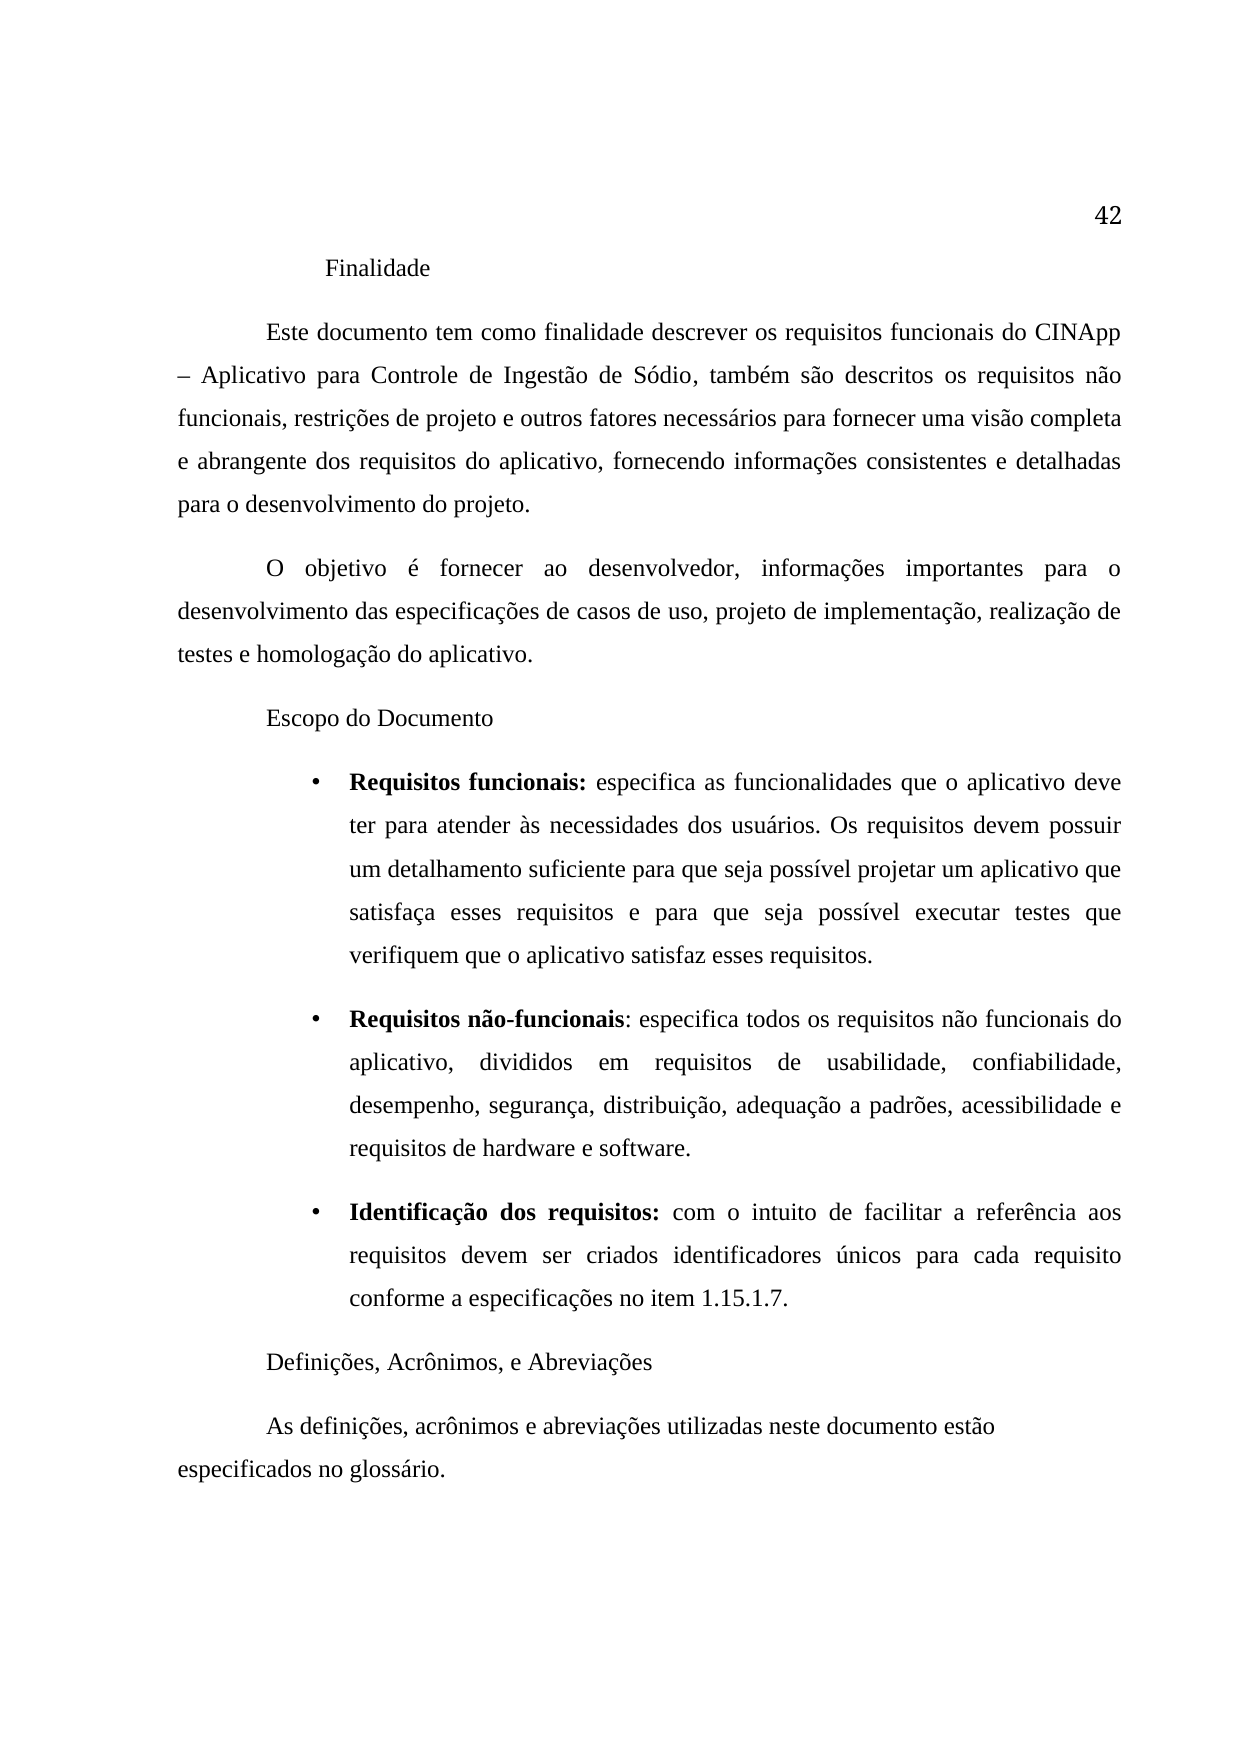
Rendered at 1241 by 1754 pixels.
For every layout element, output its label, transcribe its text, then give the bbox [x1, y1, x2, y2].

text O objetivo é fornecer ao desenvolvedor, informações importantes para o desenvolvimento das especificações de casos de uso, projeto de implementação, realização de testes e homologação do aplicativo. [177, 553, 1122, 668]
text As definições, acrônimos e abreviações utilizadas neste documento estão especificados no glossário. [177, 1411, 1122, 1483]
text Finalidade [177, 253, 1122, 282]
list Requisitos não-funcionais: especifica todos os requisitos não funcionais do aplicativo, divididos em requisitos de usabilidade, confiabilidade, desempenho, segurança, distribuição, adequação a padrões, acessibilidade e requisitos de hardware e software. [312, 1004, 1122, 1162]
text Este documento tem como finalidade descrever os requisitos funcionais do CINApp – Aplicativo para Controle de Ingestão de Sódio, também são descritos os requisitos não funcionais, restrições de projeto e outros fatores necessários para fornecer uma visão completa e abrangente dos requisitos do aplicativo, fornecendo informações consistentes e detalhadas para o desenvolvimento do projeto. [177, 317, 1122, 518]
list Requisitos funcionais: especifica as funcionalidades que o aplicativo deve ter para atender às necessidades dos usuários. Os requisitos devem possuir um detalhamento suficiente para que seja possível projetar um aplicativo que satisfaça esses requisitos e para que seja possível executar testes que verifiquem que o aplicativo satisfaz esses requisitos. [312, 767, 1122, 969]
text Definições, Acrônimos, e Abreviações [177, 1347, 1122, 1376]
list Identificação dos requisitos: com o intuito de facilitar a referência aos requisitos devem ser criados identificadores únicos para cada requisito conforme a especificações no item 1.15.1.7. [312, 1197, 1122, 1312]
text Escopo do Documento [177, 703, 1122, 732]
